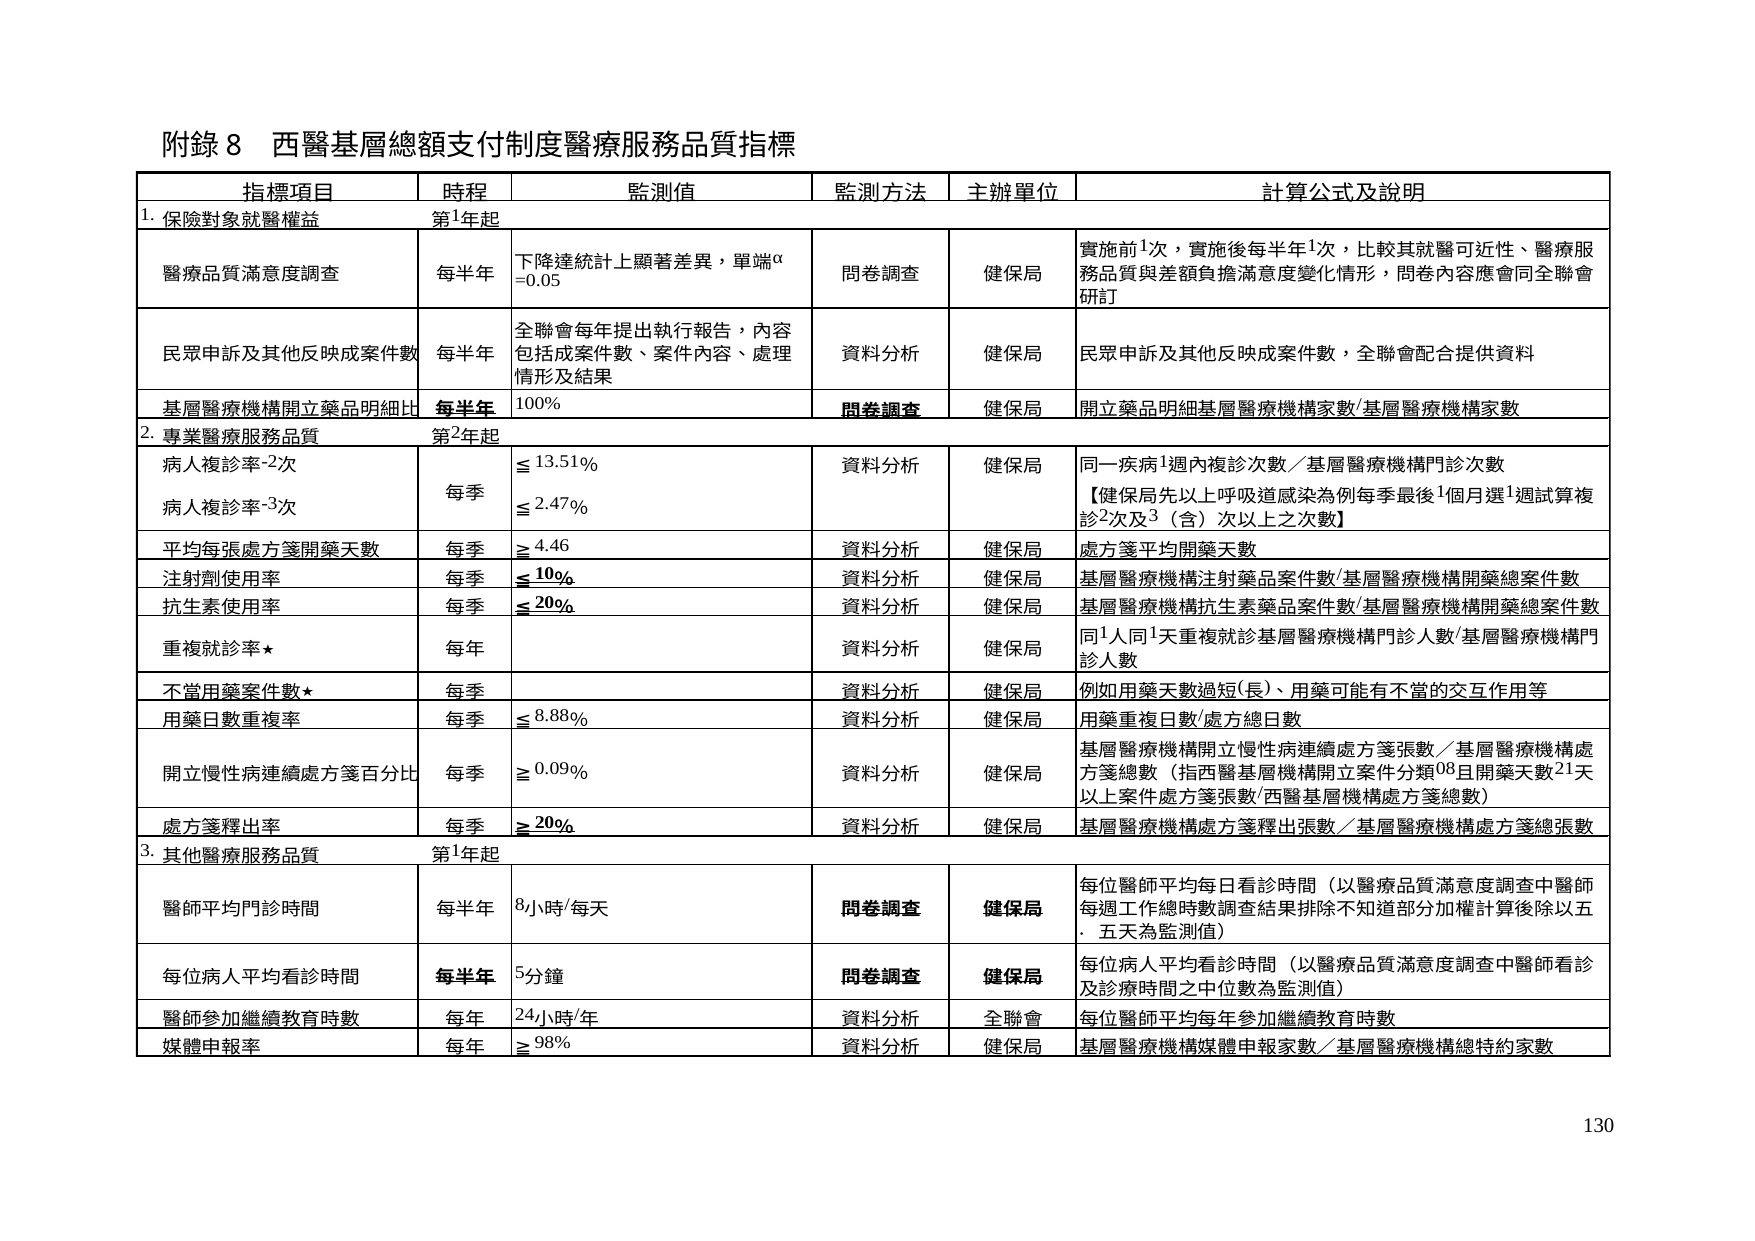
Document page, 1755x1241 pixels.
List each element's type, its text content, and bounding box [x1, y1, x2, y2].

text 附錄8 西醫基層總額支付制度醫療服務品質指標 [161, 101, 1618, 163]
